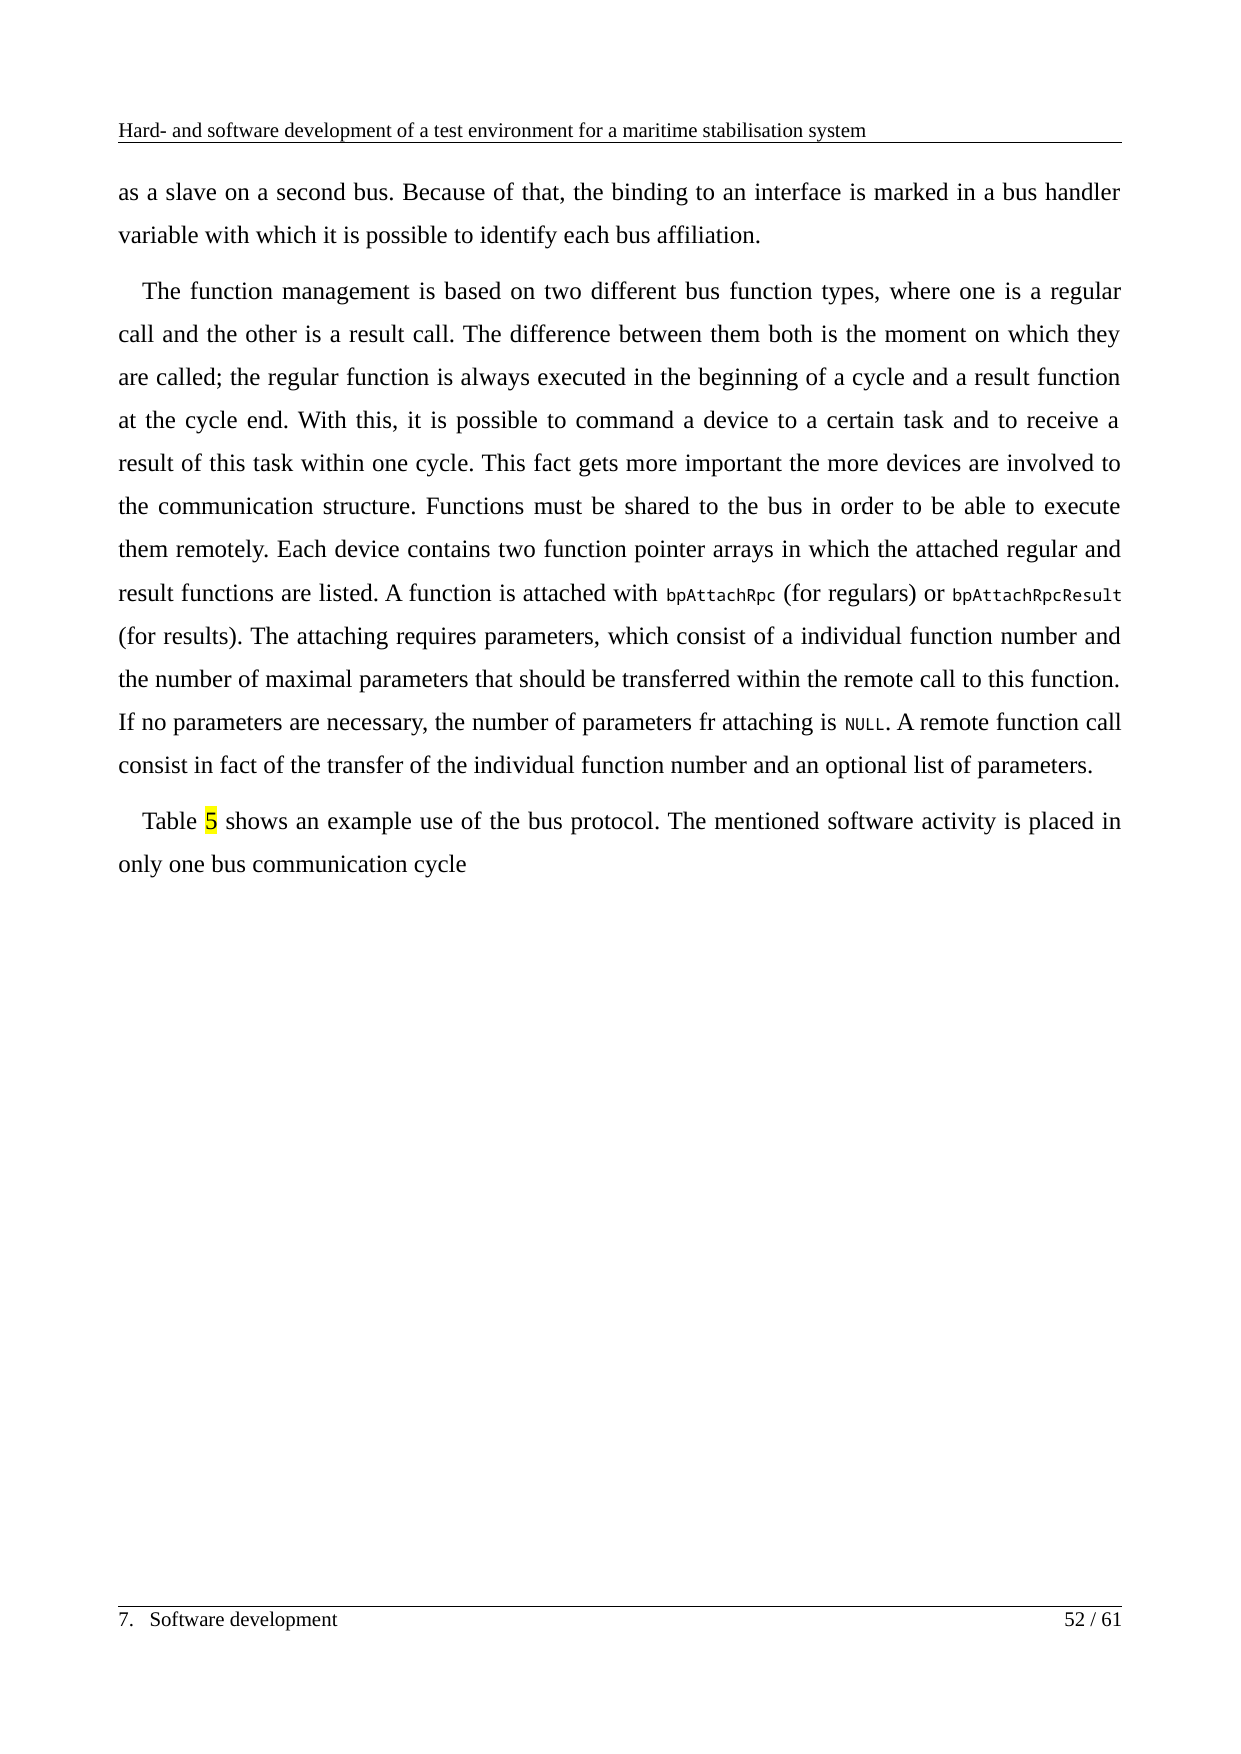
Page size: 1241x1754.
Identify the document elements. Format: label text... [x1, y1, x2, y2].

text The function management is based on two different bus function types, where one is a regular call and the other is a result call. The difference between them both is the moment on which they are called; the regular function is always executed in the beginning of a cycle and a result function at the cycle end. With this, it is possible to command a device to a certain task and to receive a result of this task within one cycle. This fact gets more important the more devices are involved to the communication structure. Functions must be shared to the bus in order to be able to execute them remotely. Each device contains two function pointer arrays in which the attached regular and result functions are listed. A function is attached with bpAttachRpc (for regulars) or bpAttachRpcResult (for results). The attaching requires parameters, which consist of a individual function number and the number of maximal parameters that should be transferred within the remote call to this function. If no parameters are necessary, the number of parameters fr attaching is NULL. A remote function call consist in fact of the transfer of the individual function number and an optional list of parameters. [118, 276, 1122, 779]
text as a slave on a second bus. Because of that, the binding to an interface is marked in a bus handler variable with which it is possible to identify each bus affiliation. [118, 177, 1122, 249]
text Table 5 shows an example use of the bus protocol. The mentioned software activity is placed in only one bus communication cycle [118, 806, 1122, 878]
